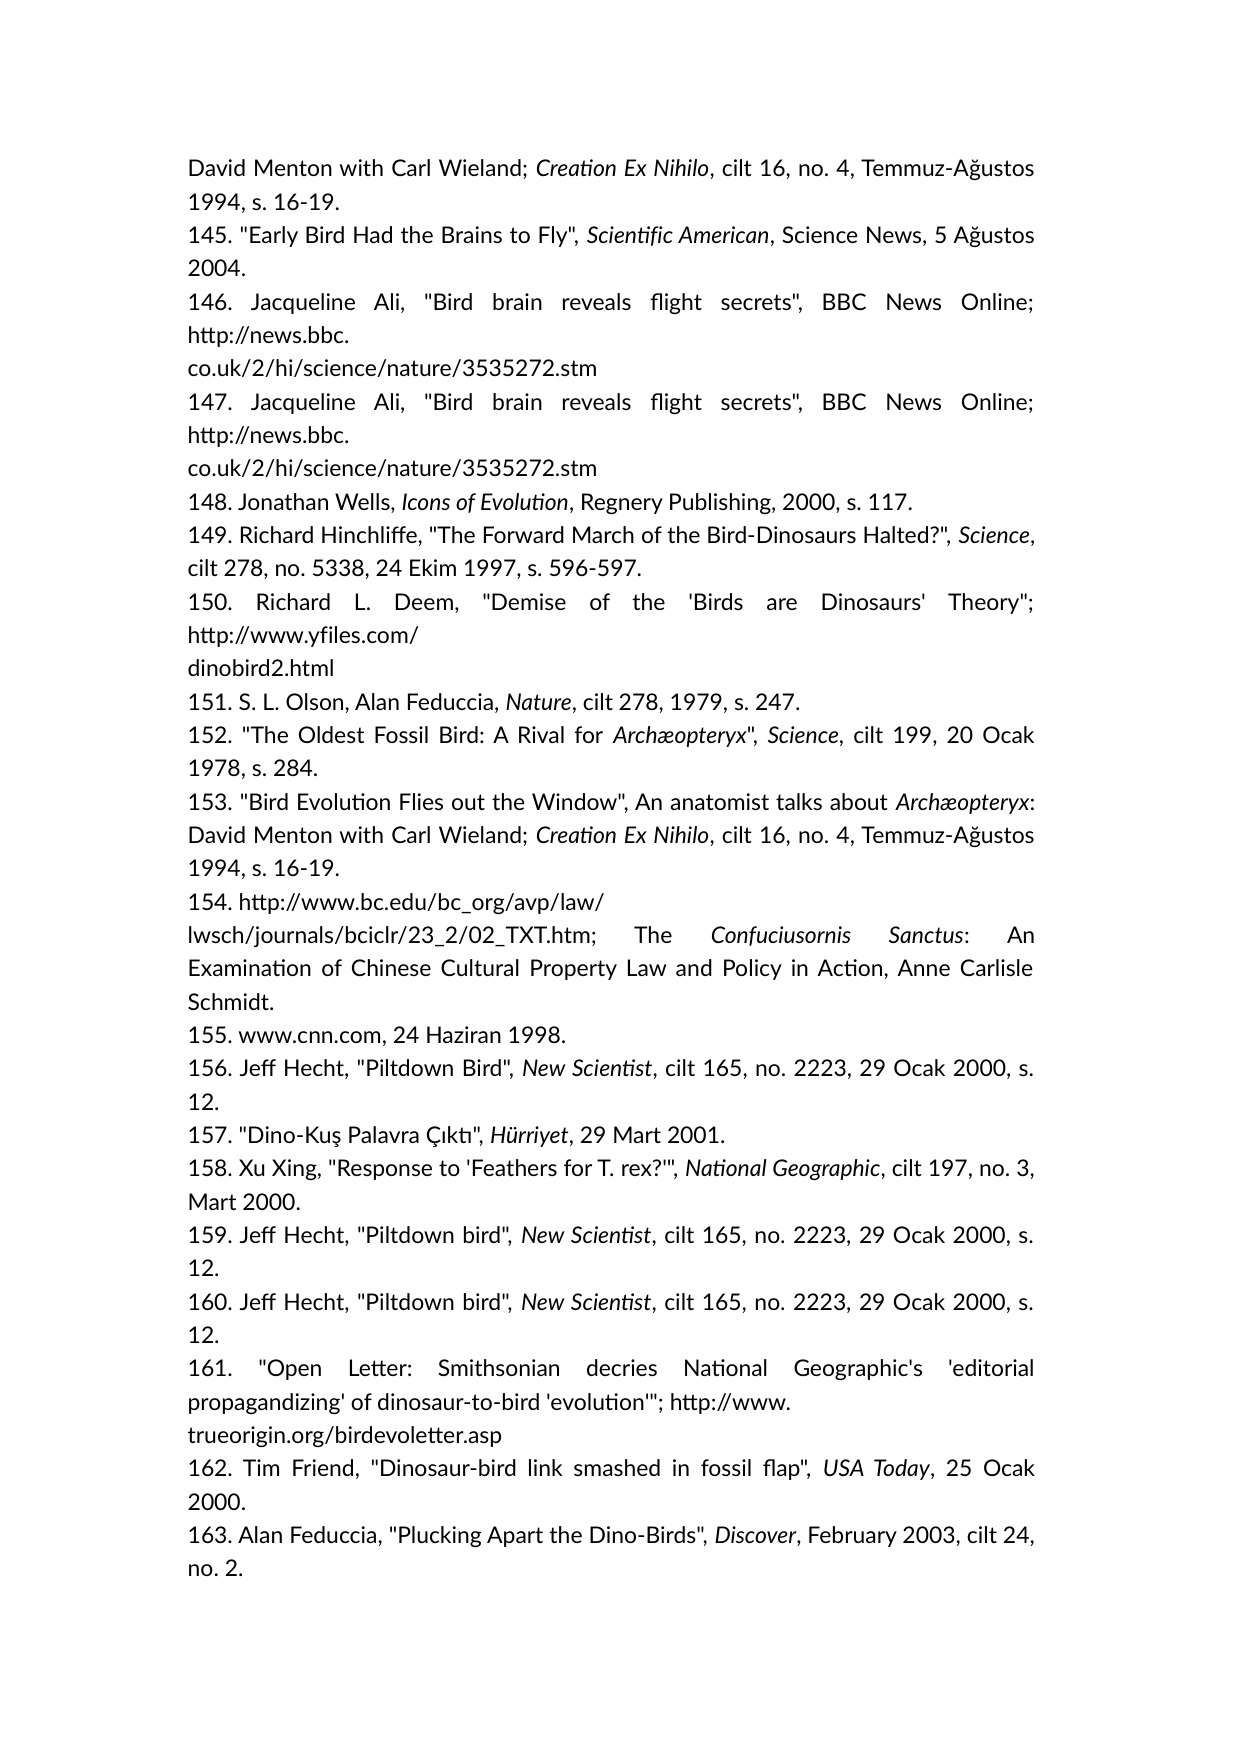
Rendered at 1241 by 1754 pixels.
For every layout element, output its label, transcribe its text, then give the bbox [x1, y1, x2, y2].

text 158. Xu Xing, "Response to 'Feathers for T. rex?'", National Geographic, cilt 197, no. 3, Mart 2000. [187, 1150, 1035, 1217]
text 152. "The Oldest Fossil Bird: A Rival for Archæopteryx", Science, cilt 199, 20 Ocak 1978, s. 284. [187, 717, 1035, 783]
text 156. Jeff Hecht, "Piltdown Bird", New Scientist, cilt 165, no. 2223, 29 Ocak 2000, s. 12. [187, 1050, 1035, 1117]
text 161. "Open Letter: Smithsonian decries National Geographic's 'editorial propagandizing' of dinosaur-to-bird 'evolution'"; http://www. [187, 1350, 1035, 1417]
text 150. Richard L. Deem, "Demise of the 'Birds are Dinosaurs' Theory"; http://www.yfiles.com/ [187, 583, 1035, 650]
text 162. Tim Friend, "Dinosaur-bird link smashed in fossil flap", USA Today, 25 Ocak 2000. [187, 1450, 1035, 1517]
text dinobird2.html [187, 650, 1035, 683]
text 159. Jeff Hecht, "Piltdown bird", New Scientist, cilt 165, no. 2223, 29 Ocak 2000, s. 12. [187, 1217, 1035, 1283]
text 145. "Early Bird Had the Brains to Fly", Scientific American, Science News, 5 Ağustos 2004. [187, 217, 1035, 283]
text trueorigin.org/birdevoletter.asp [187, 1417, 1035, 1450]
text lwsch/journals/bciclr/23_2/02_TXT.htm; The Confuciusornis Sanctus: An Examination of Chinese Cultural Property Law and Policy in Action, Anne Carlisle Schmidt. [187, 917, 1035, 1017]
text 151. S. L. Olson, Alan Feduccia, Nature, cilt 278, 1979, s. 247. [187, 683, 1035, 717]
text 146. Jacqueline Ali, "Bird brain reveals flight secrets", BBC News Online; http://news.bbc. [187, 283, 1035, 350]
text 163. Alan Feduccia, "Plucking Apart the Dino-Birds", Discover, February 2003, cilt 24, no. 2. [187, 1517, 1035, 1583]
text 155. www.cnn.com, 24 Haziran 1998. [187, 1017, 1035, 1050]
text 153. "Bird Evolution Flies out the Window", An anatomist talks about Archæopteryx: David Menton with Carl Wieland; Creation Ex Nihilo, cilt 16, no. 4, Temmuz-Ağustos 1994, s. 16-19. [187, 783, 1035, 883]
text 154. http://www.bc.edu/bc_org/avp/law/ [187, 883, 1035, 917]
text 147. Jacqueline Ali, "Bird brain reveals flight secrets", BBC News Online; http://news.bbc. [187, 383, 1035, 450]
text David Menton with Carl Wieland; Creation Ex Nihilo, cilt 16, no. 4, Temmuz-Ağustos 1994, s. 16-19. [187, 150, 1035, 217]
text 160. Jeff Hecht, "Piltdown bird", New Scientist, cilt 165, no. 2223, 29 Ocak 2000, s. 12. [187, 1283, 1035, 1350]
text 149. Richard Hinchliffe, "The Forward March of the Bird-Dinosaurs Halted?", Science, cilt 278, no. 5338, 24 Ekim 1997, s. 596-597. [187, 517, 1035, 583]
text co.uk/2/hi/science/nature/3535272.stm [187, 450, 1035, 483]
text co.uk/2/hi/science/nature/3535272.stm [187, 350, 1035, 383]
text 157. "Dino-Kuş Palavra Çıktı", Hürriyet, 29 Mart 2001. [187, 1117, 1035, 1150]
text 148. Jonathan Wells, Icons of Evolution, Regnery Publishing, 2000, s. 117. [187, 483, 1035, 517]
